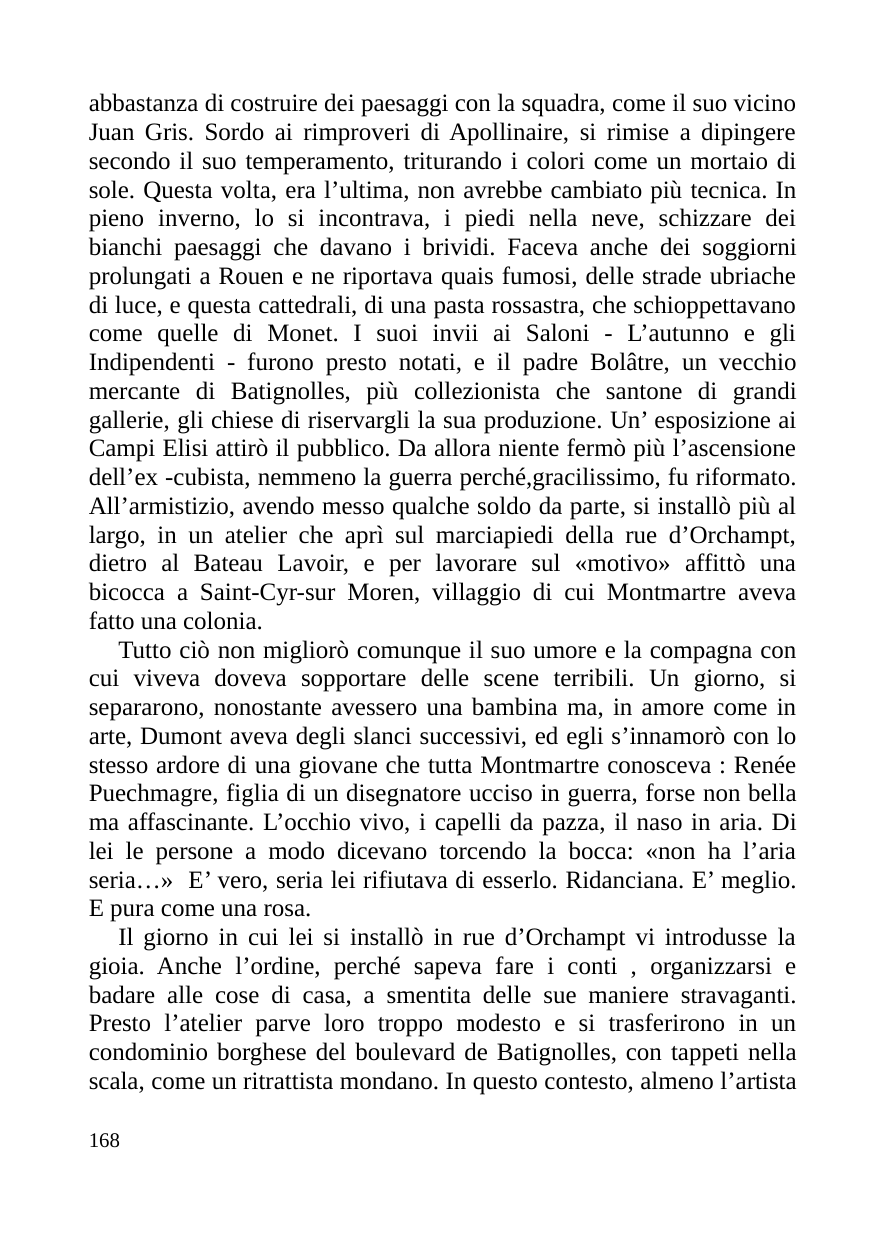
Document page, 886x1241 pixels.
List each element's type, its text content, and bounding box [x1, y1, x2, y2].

text abbastanza di costruire dei paesaggi con la squadra, come il suo vicino Juan Gris. Sordo ai rimproveri di Apollinaire, si rimise a dipingere secondo il suo temperamento, triturando i colori come un mortaio di sole. Questa volta, era l’ultima, non avrebbe cambiato più tecnica. In pieno inverno, lo si incontrava, i piedi nella neve, schizzare dei bianchi paesaggi che davano i brividi. Faceva anche dei soggiorni prolungati a Rouen e ne riportava quais fumosi, delle strade ubriache di luce, e questa cattedrali, di una pasta rossastra, che schioppettavano come quelle di Monet. I suoi invii ai Saloni - L’autunno e gli Indipendenti - furono presto notati, e il padre Bolâtre, un vecchio mercante di Batignolles, più collezionista che santone di grandi gallerie, gli chiese di riservargli la sua produzione. Un’ esposizione ai Campi Elisi attirò il pubblico. Da allora niente fermò più l’ascensione dell’ex -cubista, nemmeno la guerra perché,gracilissimo, fu riformato. All’armistizio, avendo messo qualche soldo da parte, si installò più al largo, in un atelier che aprì sul marciapiedi della rue d’Orchampt, dietro al Bateau Lavoir, e per lavorare sul «motivo» affittò una bicocca a Saint-Cyr-sur Moren, villaggio di cui Montmartre aveva fatto una colonia. [88, 88, 797, 635]
text Il giorno in cui lei si installò in rue d’Orchampt vi introdusse la gioia. Anche l’ordine, perché sapeva fare i conti , organizzarsi e badare alle cose di casa, a smentita delle sue maniere stravaganti. Presto l’atelier parve loro troppo modesto e si trasferirono in un condominio borghese del boulevard de Batignolles, con tappeti nella scala, come un ritrattista mondano. In questo contesto, almeno l’artista [88, 922, 797, 1095]
text Tutto ciò non migliorò comunque il suo umore e la compagna con cui viveva doveva sopportare delle scene terribili. Un giorno, si separarono, nonostante avessero una bambina ma, in amore come in arte, Dumont aveva degli slanci successivi, ed egli s’innamorò con lo stesso ardore di una giovane che tutta Montmartre conosceva : Renée Puechmagre, figlia di un disegnatore ucciso in guerra, forse non bella ma affascinante. L’occhio vivo, i capelli da pazza, il naso in aria. Di lei le persone a modo dicevano torcendo la bocca: «non ha l’aria seria…» E’ vero, seria lei rifiutava di esserlo. Ridanciana. E’ meglio. E pura come una rosa. [88, 635, 797, 922]
